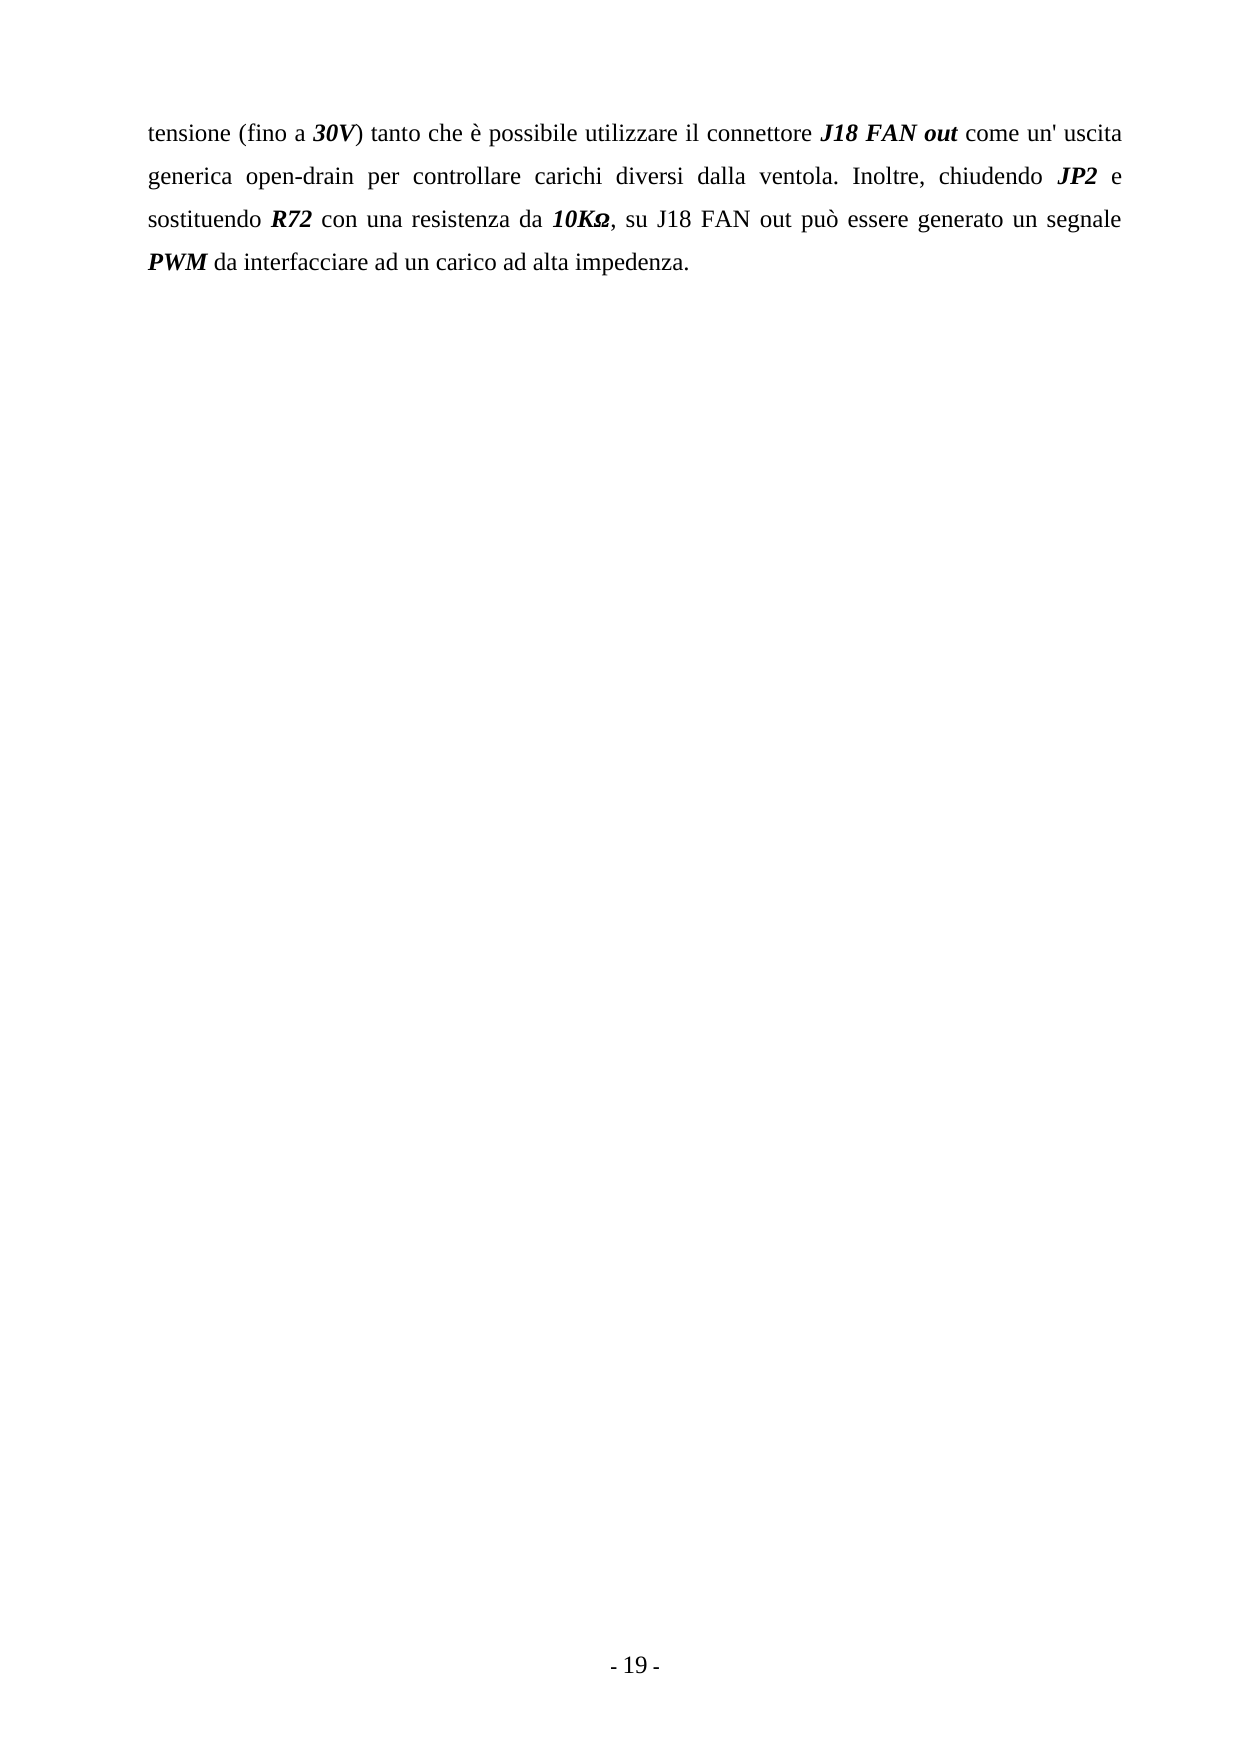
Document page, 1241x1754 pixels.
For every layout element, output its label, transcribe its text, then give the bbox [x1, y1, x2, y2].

text tensione (fino a 30V) tanto che è possibile utilizzare il connettore J18 FAN out come un' uscita generica open-drain per controllare carichi diversi dalla ventola. Inoltre, chiudendo JP2 e sostituendo R72 con una resistenza da 10Kꭥ, su J18 FAN out può essere generato un segnale PWM da interfacciare ad un carico ad alta impedenza. [148, 118, 1122, 276]
